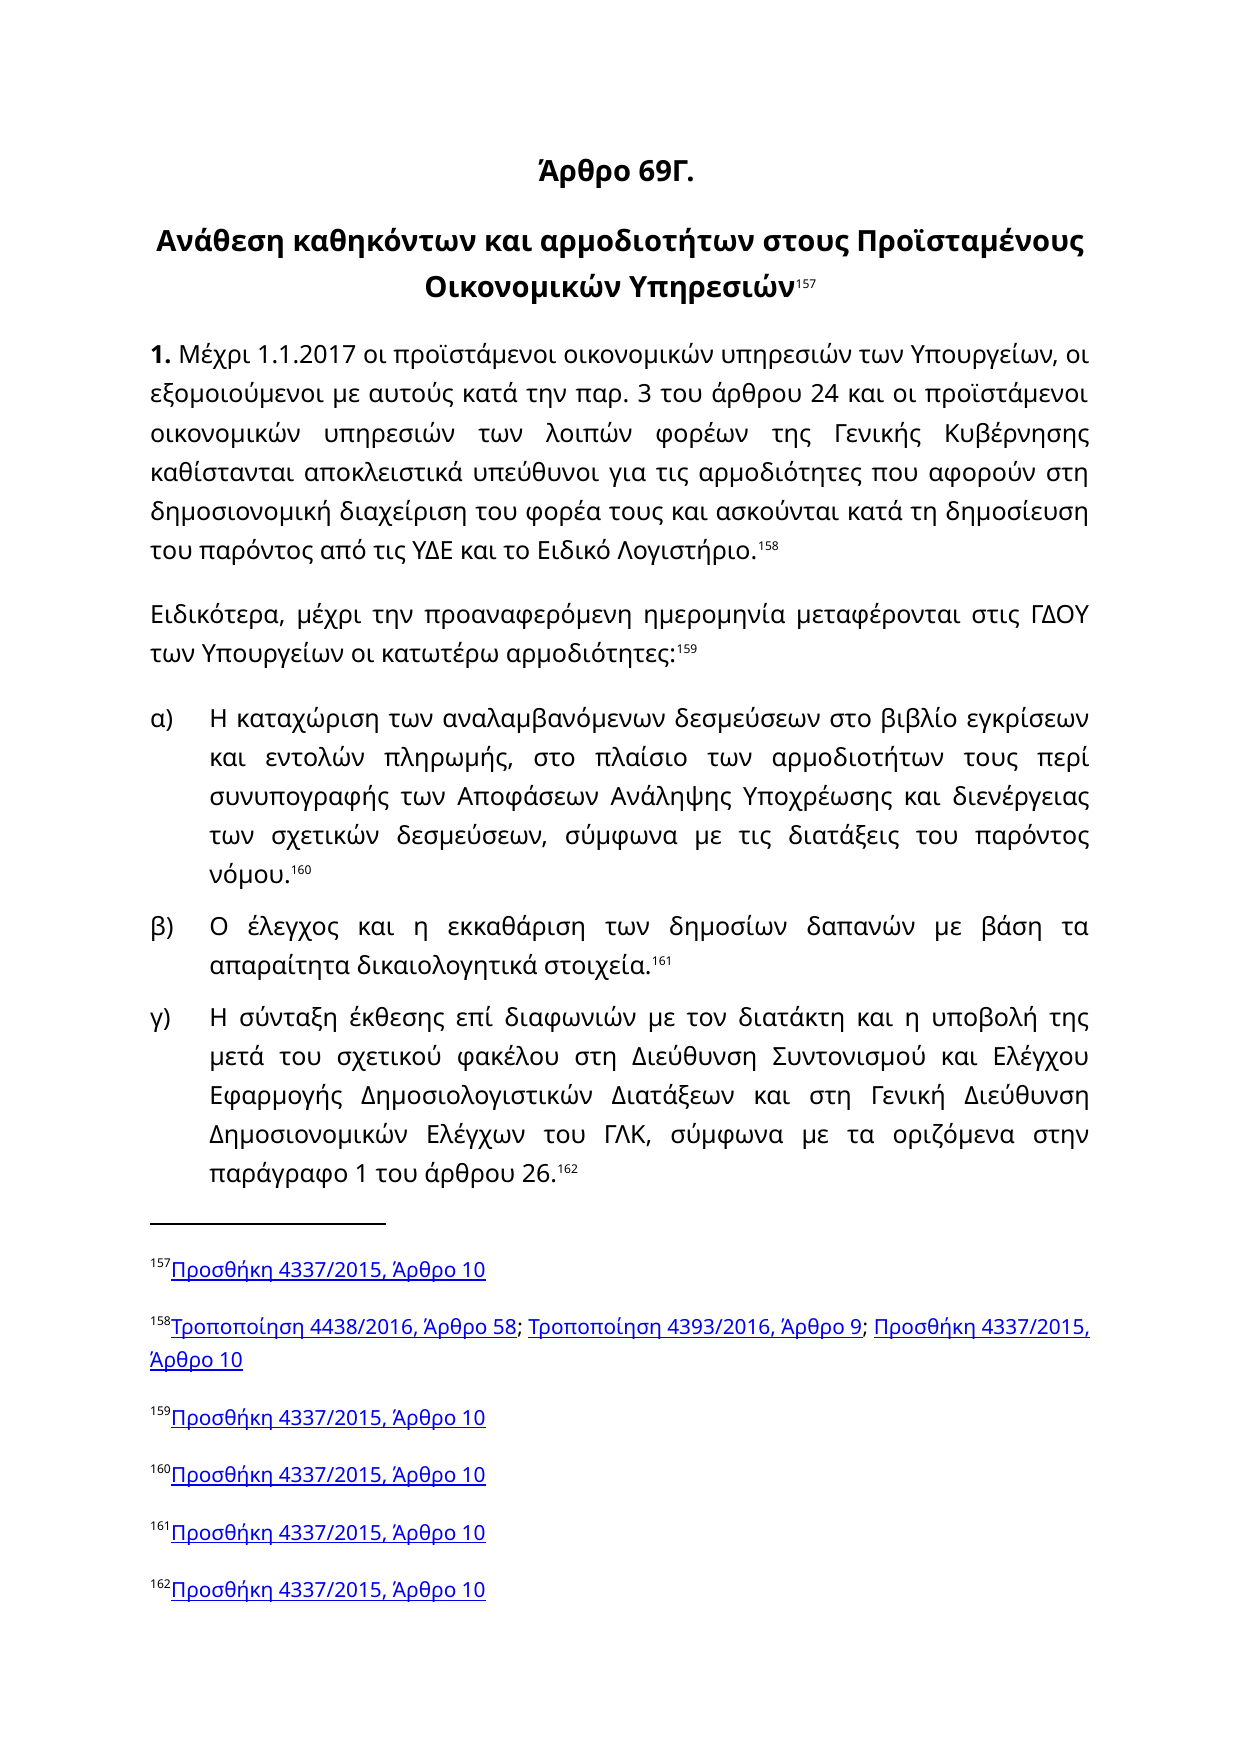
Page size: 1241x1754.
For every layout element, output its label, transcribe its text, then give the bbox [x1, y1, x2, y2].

text Προσθήκη 4337/2015, Άρθρο 10 [150, 1255, 1090, 1283]
list β) Ο έλεγχος και η εκκαθάριση των δημοσίων δαπανών με βάση τα απαραίτητα δικαιολογητικά στοιχεία. [150, 908, 1090, 982]
text Προσθήκη 4337/2015, Άρθρο 10 [150, 1460, 1090, 1489]
text Προσθήκη 4337/2015, Άρθρο 10 [150, 1518, 1090, 1546]
text Ειδικότερα, μέχρι την προαναφερόμενη ημερομηνία μεταφέρονται στις ΓΔΟΥ των Υπουργείων οι κατωτέρω αρμοδιότητες: [150, 597, 1090, 670]
list γ) Η σύνταξη έκθεσης επί διαφωνιών με τον διατάκτη και η υποβολή της μετά του σχετικού φακέλου στη Διεύθυνση Συντονισμού και Ελέγχου Εφαρμογής Δημοσιολογιστικών Διατάξεων και στη Γενική Διεύθυνση Δημοσιονομικών Ελέγχων του ΓΛΚ, σύμφωνα με τα οριζόμενα στην παράγραφο 1 του άρθρου 26. [150, 999, 1090, 1190]
subtitle Άρθρο 69Γ. [150, 150, 1090, 190]
text Προσθήκη 4337/2015, Άρθρο 10 [150, 1576, 1090, 1604]
text 1. Μέχρι 1.1.2017 οι προϊστάμενοι οικονομικών υπηρεσιών των Υπουργείων, οι εξομοιούμενοι με αυτούς κατά την παρ. 3 του άρθρου 24 και οι προϊστάμενοι οικονομικών υπηρεσιών των λοιπών φορέων της Γενικής Κυβέρνησης καθίστανται αποκλειστικά υπεύθυνοι για τις αρμοδιότητες που αφορούν στη δημοσιονομική διαχείριση του φορέα τους και ασκούνται κατά τη δημοσίευση του παρόντος από τις ΥΔΕ και το Ειδικό Λογιστήριο. [150, 337, 1090, 567]
subtitle Ανάθεση καθηκόντων και αρμοδιοτήτων στους Προϊσταμένους Οικονομικών Υπηρεσιών [150, 221, 1090, 306]
list α) Η καταχώριση των αναλαμβανόμενων δεσμεύσεων στο βιβλίο εγκρίσεων και εντολών πληρωμής, στο πλαίσιο των αρμοδιοτήτων τους περί συνυπογραφής των Αποφάσεων Ανάληψης Υποχρέωσης και διενέργειας των σχετικών δεσμεύσεων, σύμφωνα με τις διατάξεις του παρόντος νόμου. [150, 700, 1090, 891]
text Προσθήκη 4337/2015, Άρθρο 10 [150, 1403, 1090, 1431]
text Τροποποίηση 4438/2016, Άρθρο 58; Τροποποίηση 4393/2016, Άρθρο 9; Προσθήκη 4337/2015, Άρθρο 10 [150, 1312, 1090, 1373]
